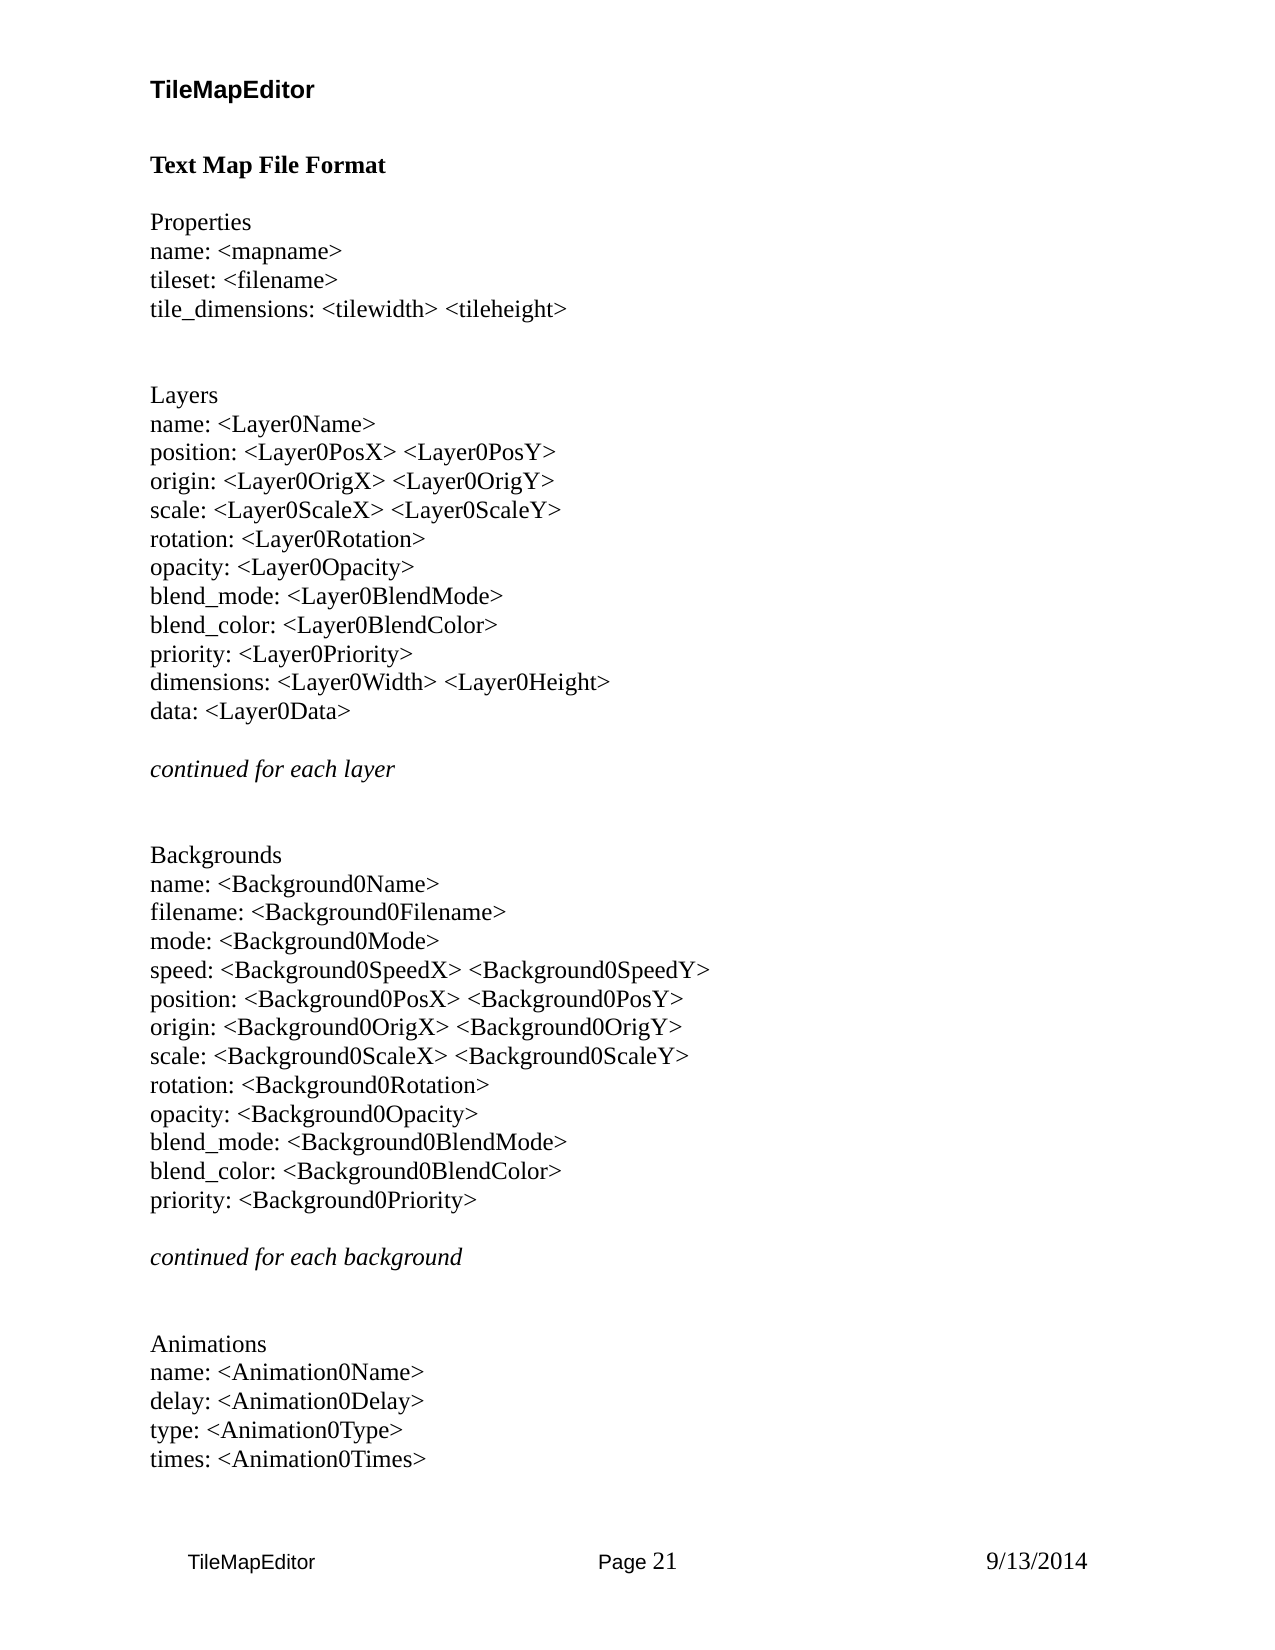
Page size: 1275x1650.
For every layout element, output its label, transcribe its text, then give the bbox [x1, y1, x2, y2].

text delay: <Animation0Delay> [150, 1386, 1125, 1415]
text Backgrounds [150, 840, 1125, 869]
text Properties [150, 207, 1125, 236]
text blend_mode: <Layer0BlendMode> blend_color: <Layer0BlendColor> [150, 581, 1125, 639]
text name: <Background0Name> [150, 869, 1125, 897]
text scale: <Layer0ScaleX> <Layer0ScaleY> [150, 495, 1125, 524]
text blend_color: <Background0BlendColor> [150, 1156, 1125, 1185]
text type: <Animation0Type> [150, 1415, 1125, 1444]
text name: <Layer0Name> [150, 409, 1125, 437]
text priority: <Background0Priority> [150, 1185, 1125, 1214]
text blend_mode: <Background0BlendMode> [150, 1127, 1125, 1156]
text Animations [150, 1329, 1125, 1357]
text origin: <Background0OrigX> <Background0OrigY> [150, 1012, 1125, 1041]
text dimensions: <Layer0Width> <Layer0Height> [150, 667, 1125, 696]
text rotation: <Layer0Rotation> [150, 524, 1125, 552]
text filename: <Background0Filename> [150, 897, 1125, 926]
text scale: <Background0ScaleX> <Background0ScaleY> [150, 1041, 1125, 1070]
text continued for each background [150, 1242, 1125, 1271]
text tileset: <filename> [150, 265, 1125, 294]
text data: <Layer0Data> [150, 696, 1125, 725]
text speed: <Background0SpeedX> <Background0SpeedY> [150, 955, 1125, 984]
text name: <mapname> [150, 236, 1125, 265]
text origin: <Layer0OrigX> <Layer0OrigY> [150, 466, 1125, 495]
text Text Map File Format [150, 150, 1125, 179]
text priority: <Layer0Priority> [150, 639, 1125, 667]
text continued for each layer [150, 754, 1125, 782]
text opacity: <Background0Opacity> [150, 1099, 1125, 1127]
text Layers [150, 380, 1125, 409]
text position: <Layer0PosX> <Layer0PosY> [150, 437, 1125, 466]
text position: <Background0PosX> <Background0PosY> [150, 984, 1125, 1012]
text opacity: <Layer0Opacity> [150, 552, 1125, 581]
text rotation: <Background0Rotation> [150, 1070, 1125, 1099]
text times: <Animation0Times> [150, 1444, 1125, 1472]
text mode: <Background0Mode> [150, 926, 1125, 955]
text tile_dimensions: <tilewidth> <tileheight> [150, 294, 1125, 322]
text name: <Animation0Name> [150, 1357, 1125, 1386]
